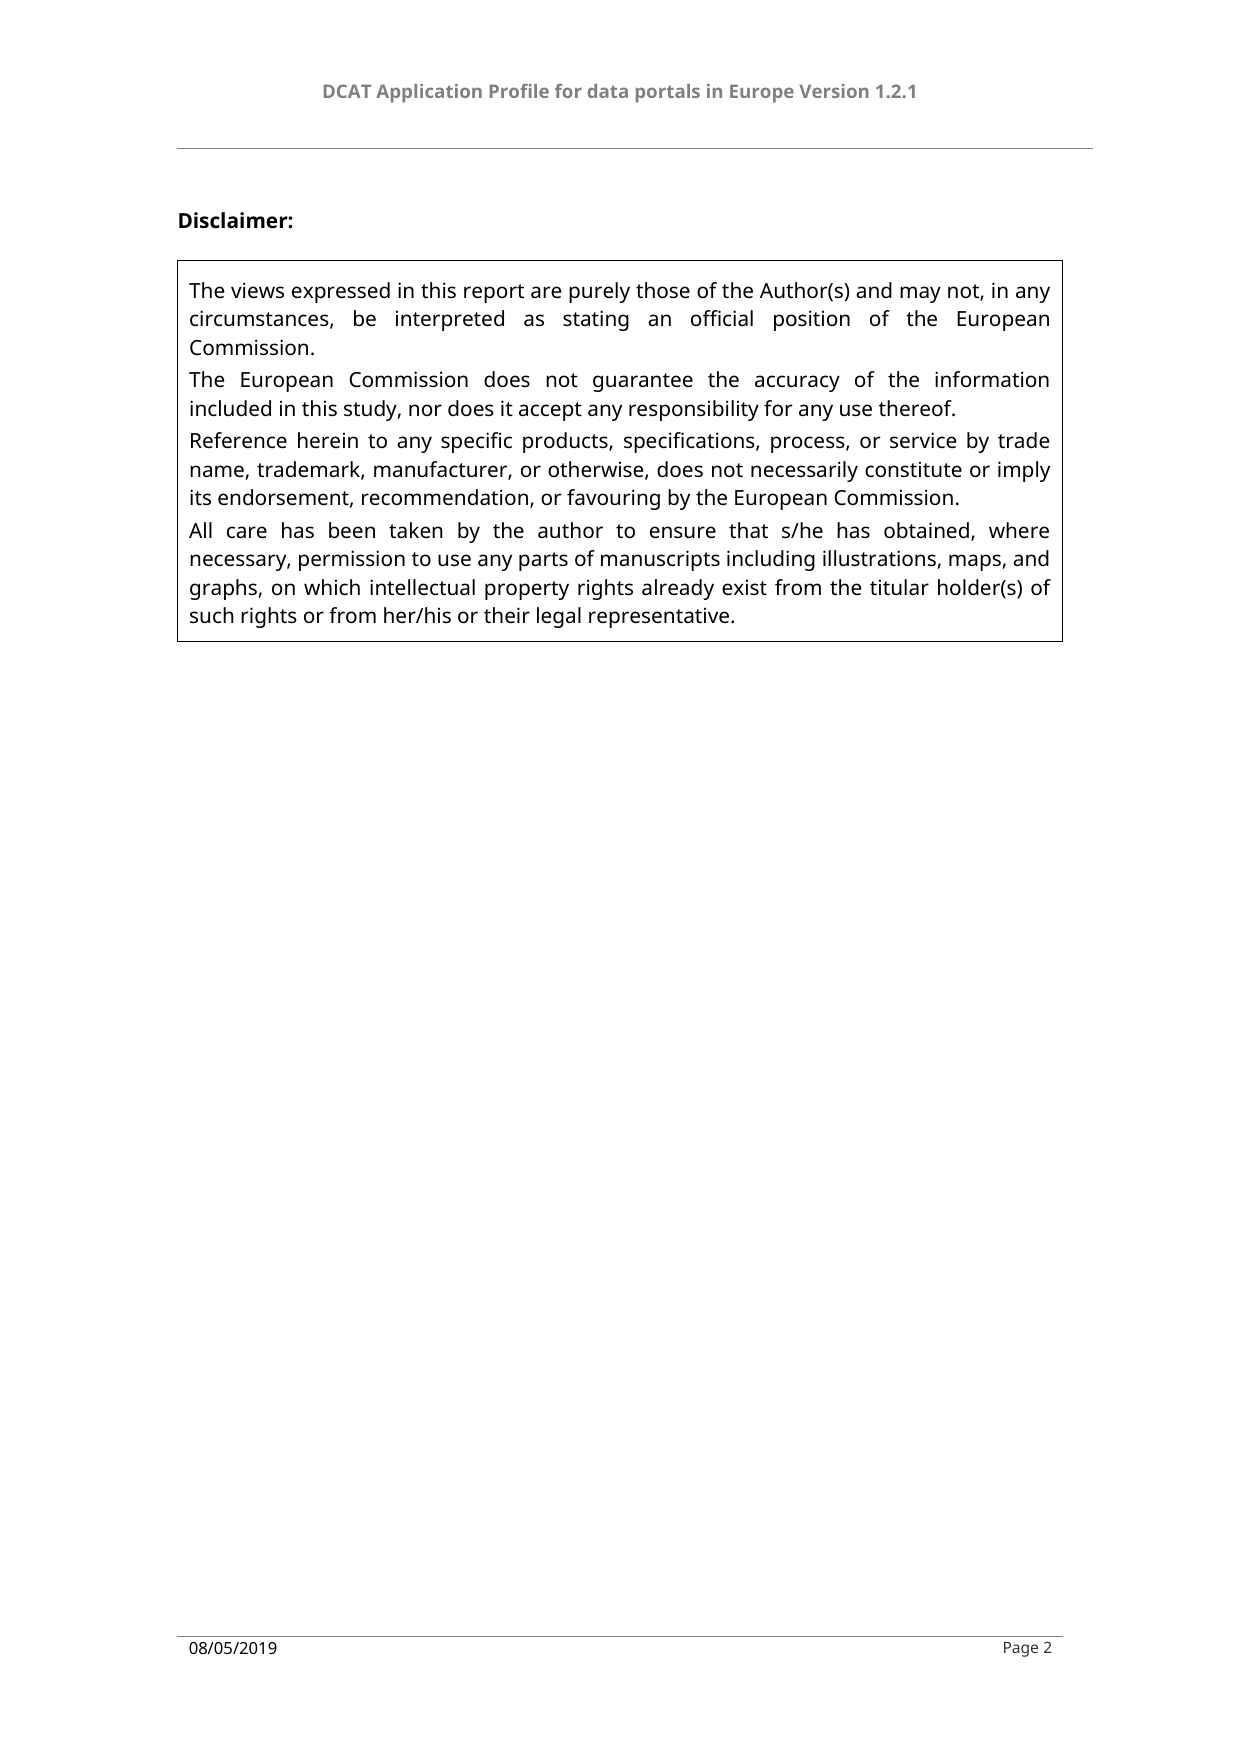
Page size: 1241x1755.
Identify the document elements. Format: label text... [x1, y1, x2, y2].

table_header The views expressed in this report are purely those of the Author(s) and may not, in any circumstances, be interpreted as stating an official position of the European Commission. The European Commission does not guarantee the accuracy of the information included in this study, nor does it accept any responsibility for any use thereof. Reference herein to any specific products, specifications, process, or service by trade name, trademark, manufacturer, or otherwise, does not necessarily constitute or imply its endorsement, recommendation, or favouring by the European Commission. All care has been taken by the author to ensure that s/he has obtained, where necessary, permission to use any parts of manuscripts including illustrations, maps, and graphs, on which intellectual property rights already exist from the titular holder(s) of such rights or from her/his or their legal representative. [178, 261, 1062, 641]
text Disclaimer: [177, 206, 1063, 234]
